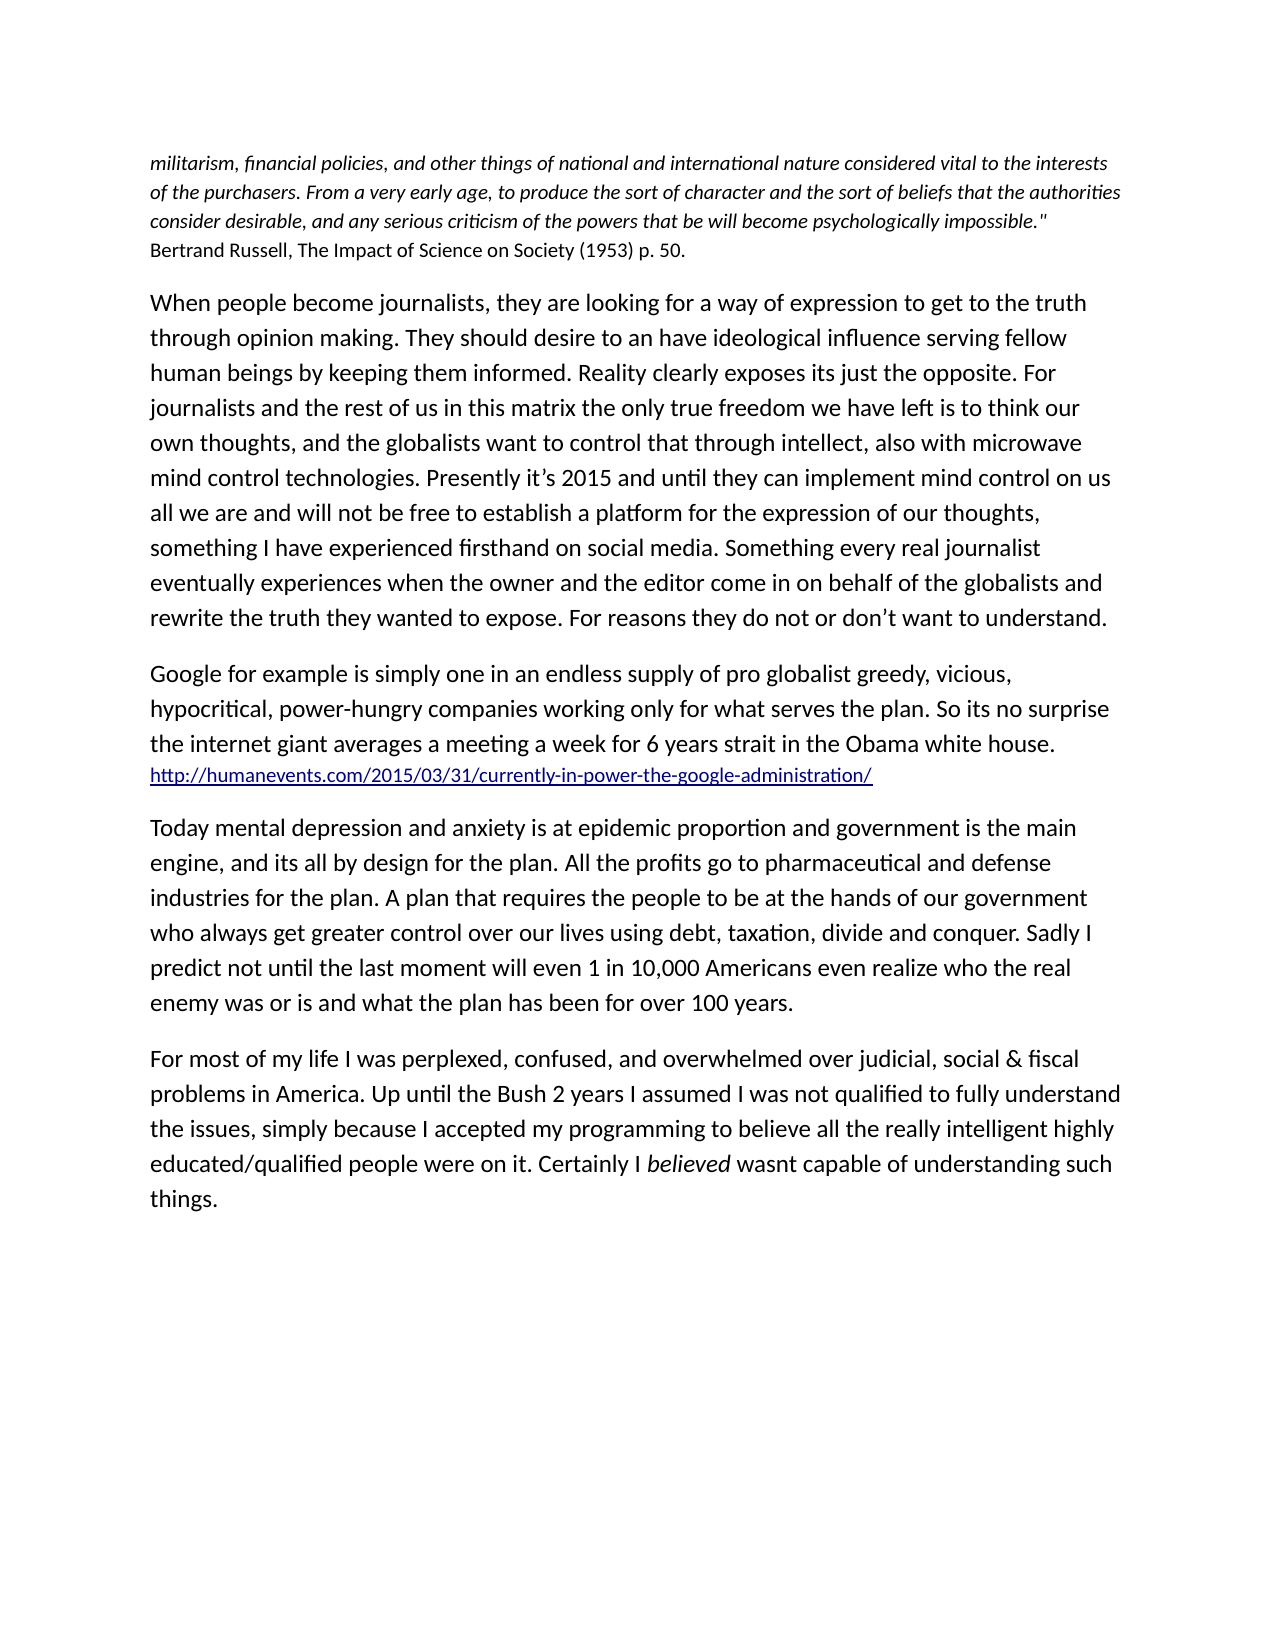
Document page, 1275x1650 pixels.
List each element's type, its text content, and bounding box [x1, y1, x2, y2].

text militarism, financial policies, and other things of national and international nature considered vital to the interests of the purchasers. From a very early age, to produce the sort of character and the sort of beliefs that the authorities consider desirable, and any serious criticism of the powers that be will become psychologically impossible." Bertrand Russell, The Impact of Science on Society (1953) p. 50. [150, 150, 1125, 263]
text Today mental depression and anxiety is at epidemic proportion and government is the main engine, and its all by design for the plan. All the profits go to pharmaceutical and defense industries for the plan. A plan that requires the people to be at the hands of our government who always get greater control over our lives using debt, taxation, divide and conquer. Sadly I predict not until the last moment will even 1 in 10,000 Americans even realize who the real enemy was or is and what the plan has been for over 100 years. [150, 813, 1125, 1018]
text For most of my life I was perplexed, confused, and overwhelmed over judicial, social & fiscal problems in America. Up until the Bush 2 years I assumed I was not qualified to fully understand the issues, simply because I accepted my programming to believe all the really intelligent highly educated/qualified people were on it. Certainly I believed wasnt capable of understanding such things. [150, 1043, 1125, 1214]
text When people become journalists, they are looking for a way of expression to get to the truth through opinion making. They should desire to an have ideological influence serving fellow human beings by keeping them informed. Reality clearly exposes its just the opposite. For journalists and the rest of us in this matrix the only true freedom we have left is to think our own thoughts, and the globalists want to control that through intellect, also with microwave mind control technologies. Presently it’s 2015 and until they can implement mind control on us all we are and will not be free to establish a platform for the expression of our thoughts, something I have experienced firsthand on social media. Something every real journalist eventually experiences when the owner and the editor come in on behalf of the globalists and rewrite the truth they wanted to expose. For reasons they do not or don’t want to understand. [150, 287, 1125, 633]
text Google for example is simply one in an endless supply of pro globalist greedy, vicious, hypocritical, power-hungry companies working only for what serves the plan. So its no surprise the internet giant averages a meeting a week for 6 years strait in the Obama white house. http://humanevents.com/2015/03/31/currently-in-power-the-google-administration/ [150, 658, 1125, 788]
